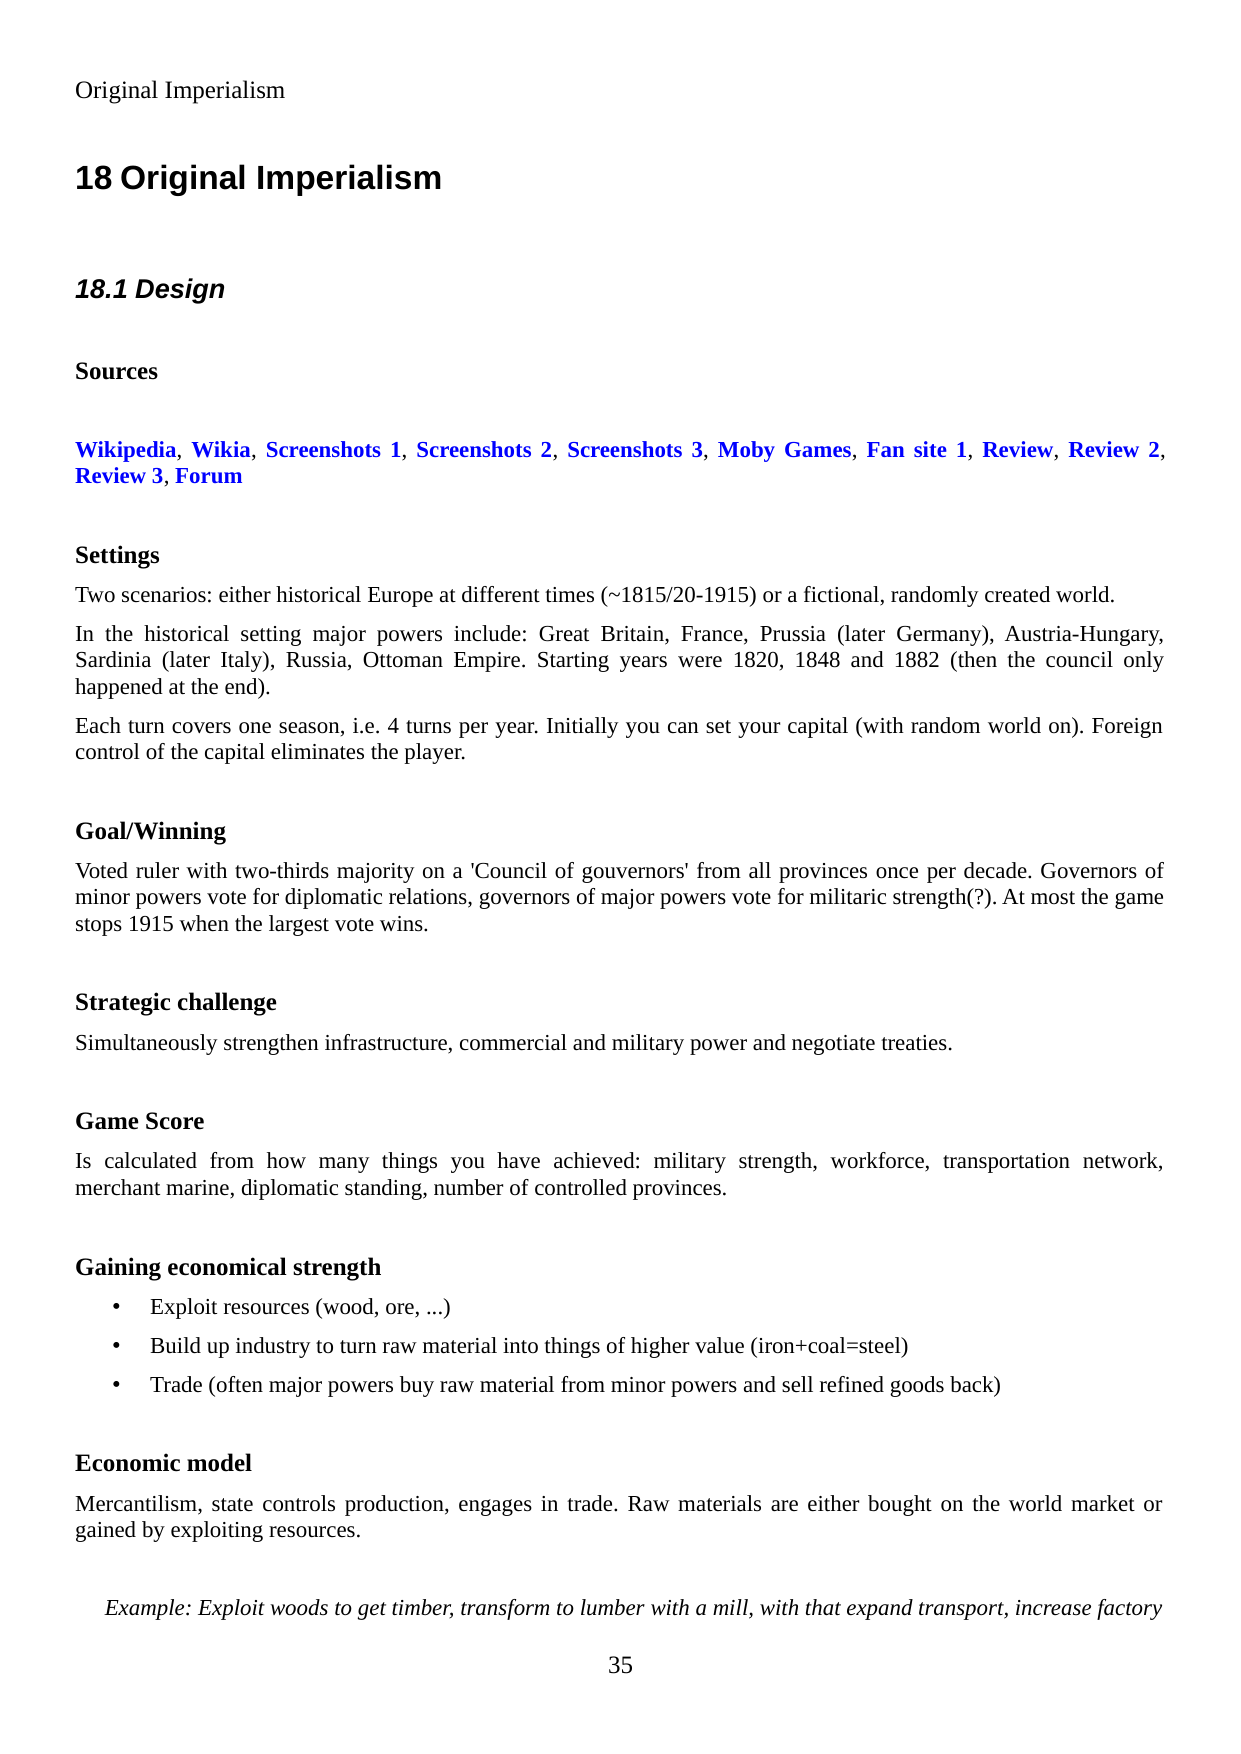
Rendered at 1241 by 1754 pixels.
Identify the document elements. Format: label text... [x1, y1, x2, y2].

text Game Score [75, 1106, 1166, 1135]
subtitle Original Imperialism [75, 158, 1166, 197]
text Economic model [75, 1448, 1166, 1477]
text Strategic challenge [75, 987, 1166, 1016]
text Voted ruler with two-thirds majority on a 'Council of gouvernors' from all provinces once per decade. Governors of minor powers vote for diplomatic relations, governors of major powers vote for militaric strength(?). At most the game stops 1915 when the largest vote wins. [75, 857, 1166, 936]
text Each turn covers one season, i.e. 4 turns per year. Initially you can set your capital (with random world on). Foreign control of the capital eliminates the player. [75, 712, 1166, 764]
list Exploit resources (wood, ore, ...) [112, 1293, 1166, 1319]
text Goal/Winning [75, 816, 1166, 844]
text Gaining economical strength [75, 1252, 1166, 1280]
text Settings [75, 540, 1166, 569]
list Trade (often major powers buy raw material from minor powers and sell refined goods back) [112, 1371, 1166, 1397]
text Two scenarios: either historical Europe at different times (~1815/20-1915) or a fictional, randomly created world. [75, 581, 1166, 608]
subtitle Design [75, 273, 1166, 304]
text Example: Exploit woods to get timber, transform to lumber with a mill, with that expand transport, increase factory [75, 1594, 1166, 1620]
text Wikipedia, Wikia, Screenshots 1, Screenshots 2, Screenshots 3, Moby Games, Fan site 1, Review, Review 2, Review 3, Forum [75, 436, 1166, 489]
text Simultaneously strengthen infrastructure, commercial and military power and negotiate treaties. [75, 1029, 1166, 1055]
text In the historical setting major powers include: Great Britain, France, Prussia (later Germany), Austria-Hungary, Sardinia (later Italy), Russia, Ottoman Empire. Starting years were 1820, 1848 and 1882 (then the council only happened at the end). [75, 620, 1166, 699]
text Mercantilism, state controls production, engages in trade. Raw materials are either bought on the world market or gained by exploiting resources. [75, 1489, 1166, 1542]
text Sources [75, 356, 1166, 384]
text Is calculated from how many things you have achieved: military strength, workforce, transportation network, merchant marine, diplomatic standing, number of controlled provinces. [75, 1148, 1166, 1200]
list Build up industry to turn raw material into things of higher value (iron+coal=steel) [112, 1332, 1166, 1358]
